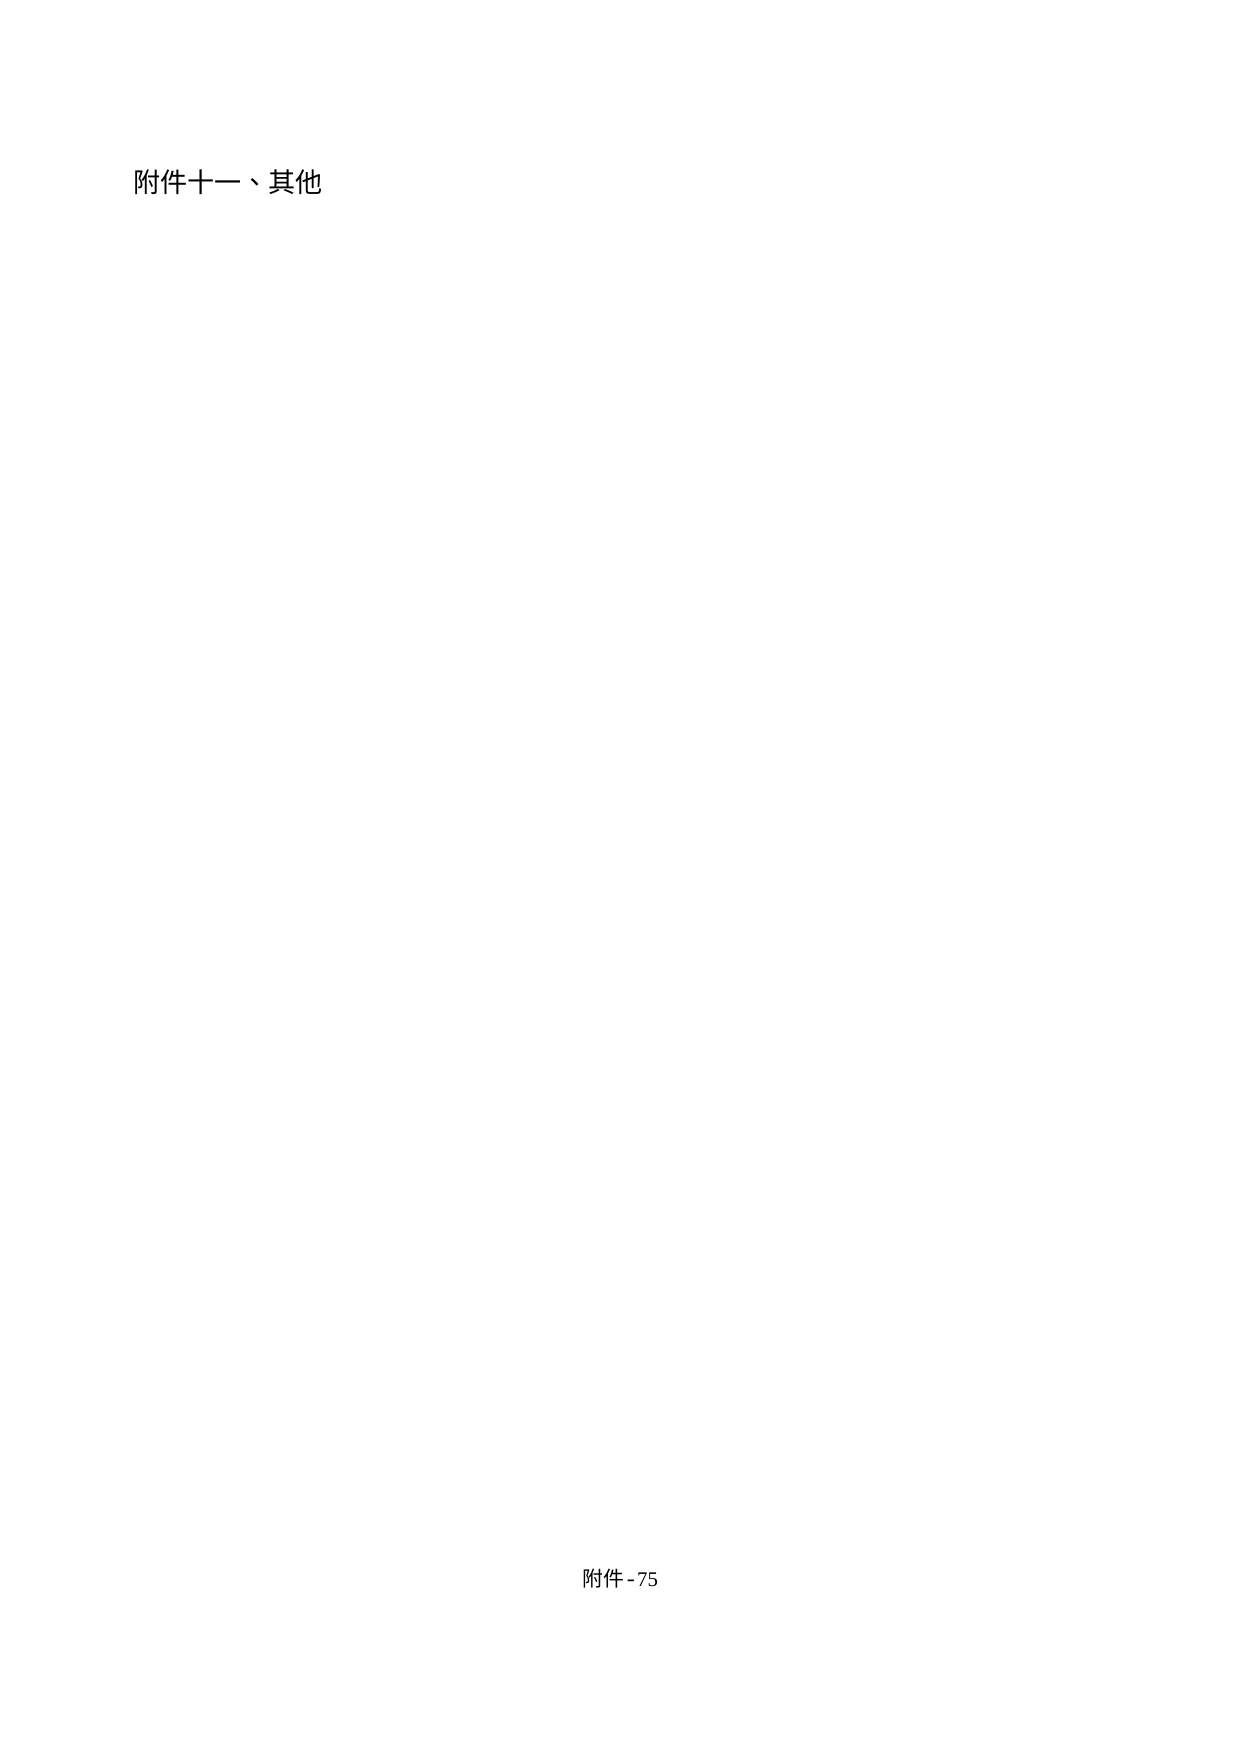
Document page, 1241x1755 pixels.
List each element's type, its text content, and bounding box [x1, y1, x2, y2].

text 附件十一、其他 [133, 161, 1107, 201]
